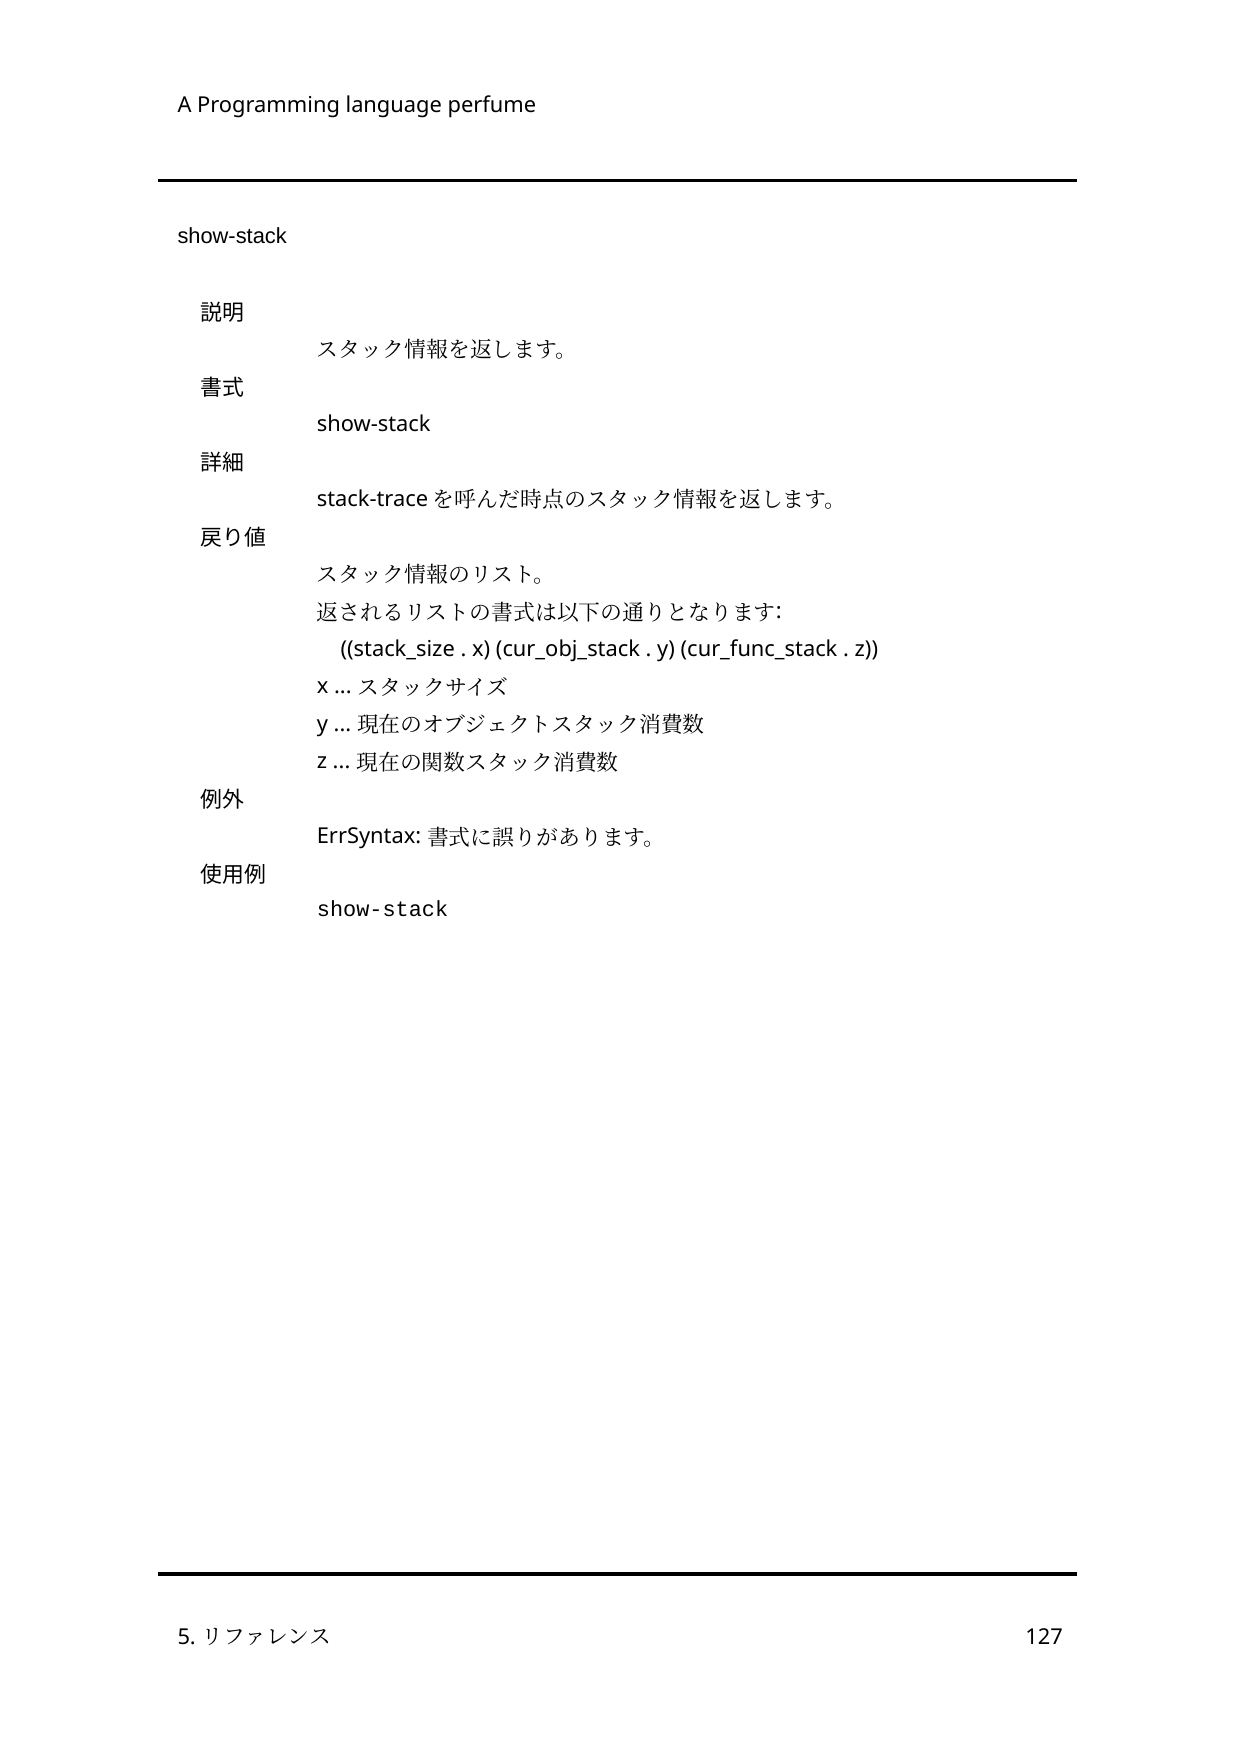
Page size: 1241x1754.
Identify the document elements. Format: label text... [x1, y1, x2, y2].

table_cell 書式 [200, 367, 317, 442]
table_cell ErrSyntax: 書式に誤りがあります。 [317, 779, 1063, 854]
table_cell 戻り値 [200, 517, 317, 779]
table_cell 例外 [200, 779, 317, 854]
table_header 説明 [200, 292, 317, 367]
table_cell show-stack [317, 854, 1063, 929]
table_cell 詳細 [200, 442, 317, 517]
table_cell stack-traceを呼んだ時点のスタック情報を返します。 [317, 442, 1063, 517]
table_header スタック情報を返します。 [317, 292, 1063, 367]
table_cell スタック情報のリスト。 返されるリストの書式は以下の通りとなります: ((stack_size . x) (cur_obj_stack . y) (cur_func_stack . z)) x ... スタックサイズ y ... 現在のオブジェクトスタック消費数 z ... 現在の関数スタック消費数 [317, 517, 1063, 779]
table_cell 使用例 [200, 854, 317, 929]
table_cell show-stack [317, 367, 1063, 442]
subtitle show-stack [177, 217, 1063, 254]
